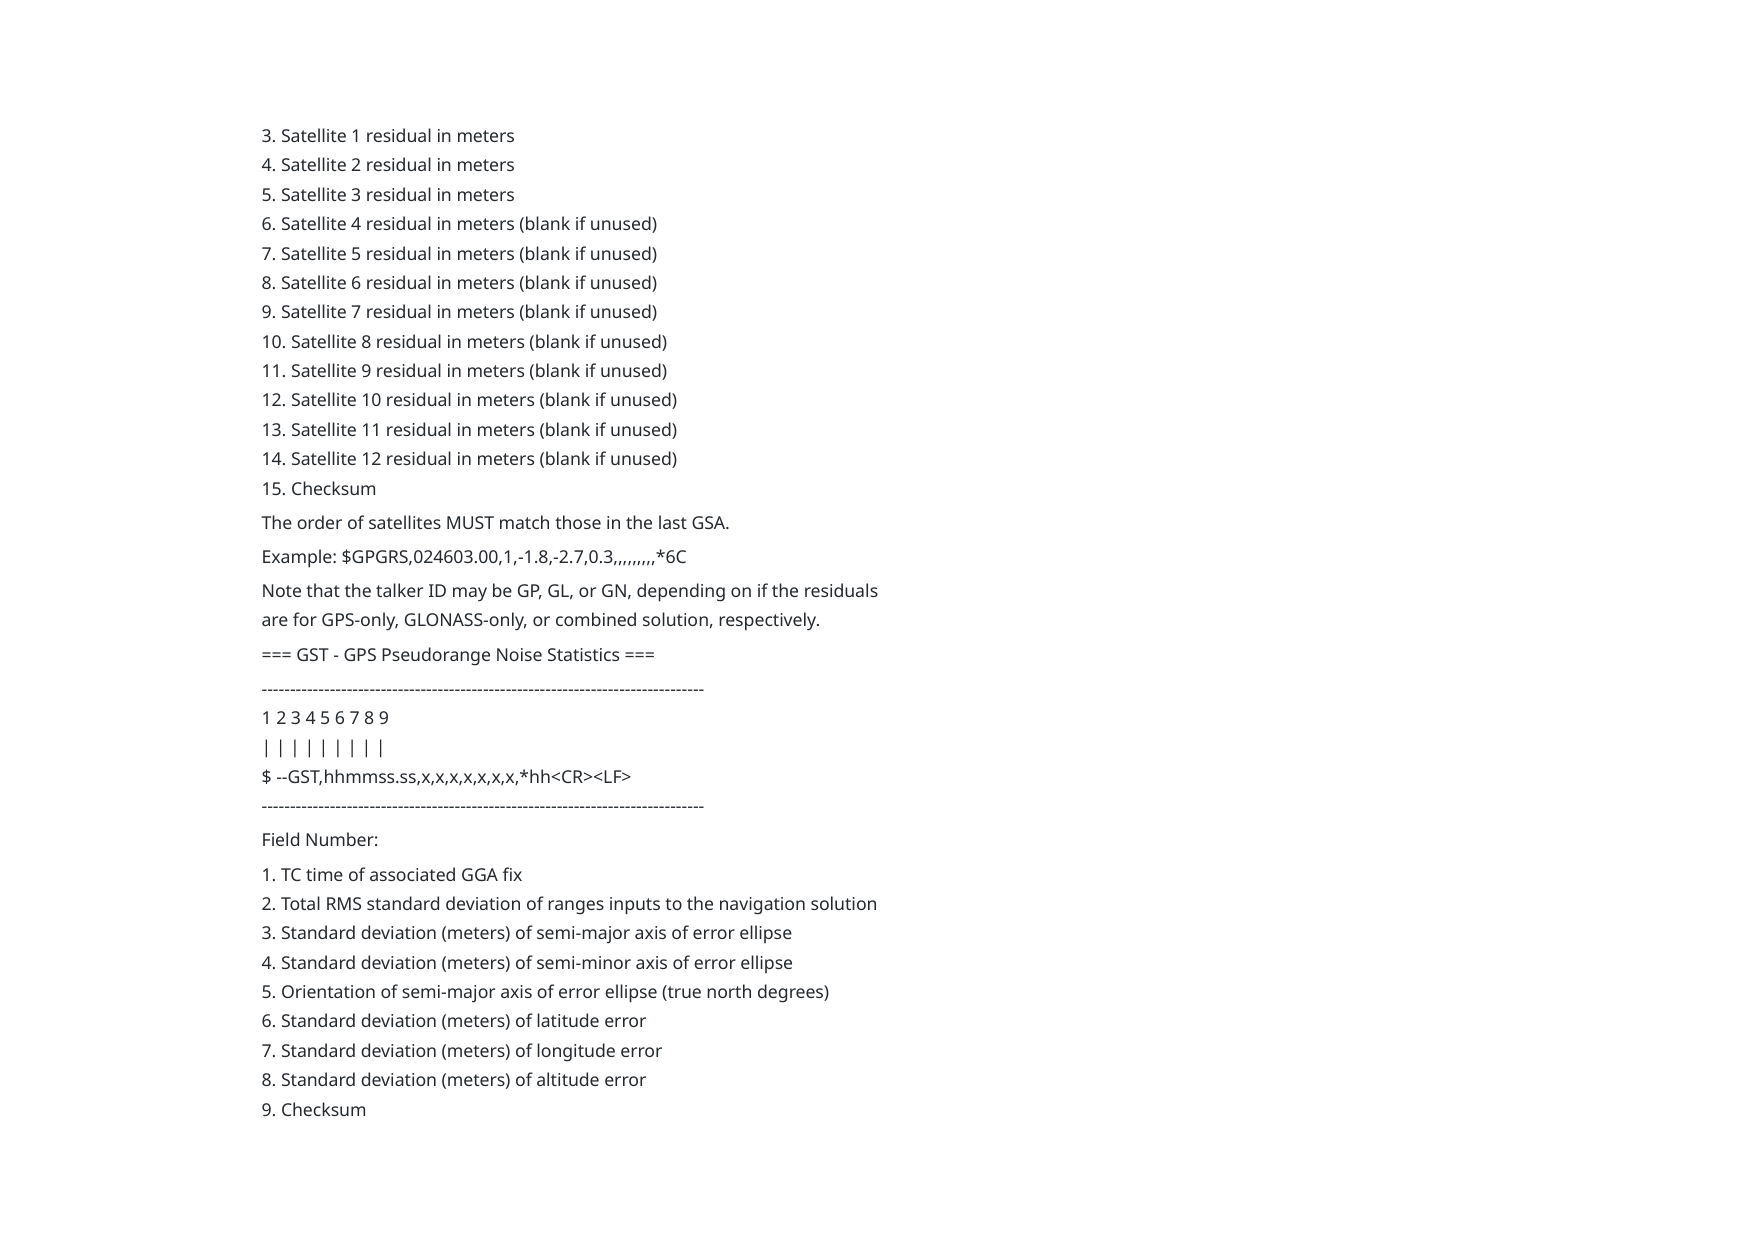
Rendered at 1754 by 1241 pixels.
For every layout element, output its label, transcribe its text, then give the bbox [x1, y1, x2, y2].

table_cell 13. Satellite 11 residual in meters (blank if unused) [261, 412, 1636, 441]
table_cell === GST - GPS Pseudorange Noise Statistics === [261, 637, 1636, 666]
table_cell [118, 974, 261, 1003]
table_cell 11. Satellite 9 residual in meters (blank if unused) [261, 353, 1636, 382]
table_cell [118, 1062, 261, 1092]
table_cell [118, 945, 261, 974]
table_cell 14. Satellite 12 residual in meters (blank if unused) [261, 441, 1636, 471]
table_cell [118, 671, 261, 700]
table_cell [118, 353, 261, 382]
table_cell [118, 788, 261, 818]
table_cell 12. Satellite 10 residual in meters (blank if unused) [261, 383, 1636, 412]
table_cell [118, 886, 261, 915]
table_cell [118, 539, 261, 568]
table_cell [118, 471, 261, 500]
table_cell [118, 857, 261, 886]
table_cell 2. Total RMS standard deviation of ranges inputs to the navigation solution [261, 886, 1636, 915]
table_cell 8. Satellite 6 residual in meters (blank if unused) [261, 265, 1636, 294]
table_cell The order of satellites MUST match those in the last GSA. [261, 505, 1636, 534]
table_cell [118, 666, 261, 671]
table_cell [261, 666, 1636, 671]
table_cell [118, 632, 261, 637]
table_cell Example: $GPGRS,024603.00,1,-1.8,-2.7,0.3,,,,,,,,,*6C [261, 539, 1636, 568]
table_cell [118, 206, 261, 236]
table_cell [118, 1033, 261, 1062]
table_cell [118, 148, 261, 177]
table_cell [118, 177, 261, 206]
table_cell [118, 823, 261, 852]
table_cell 3. Standard deviation (meters) of semi-major axis of error ellipse [261, 915, 1636, 945]
table_cell [261, 534, 1636, 539]
table_cell [118, 441, 261, 471]
table_cell 15. Checksum [261, 471, 1636, 500]
table_cell 7. Standard deviation (meters) of longitude error [261, 1033, 1636, 1062]
table_cell 4. Satellite 2 residual in meters [261, 148, 1636, 177]
table_cell ------------------------------------------------------------------------------ [261, 788, 1636, 818]
table_cell [118, 818, 261, 822]
table_cell [118, 573, 261, 602]
table_cell [118, 505, 261, 534]
table_cell [118, 759, 261, 788]
table_cell 1 2 3 4 5 6 7 8 9 [261, 700, 1636, 729]
table_cell [118, 568, 261, 573]
table_cell 1. TC time of associated GGA fix [261, 857, 1636, 886]
table_cell [261, 500, 1636, 505]
table_cell [118, 412, 261, 441]
table_cell [118, 265, 261, 294]
table_cell 3. Satellite 1 residual in meters [261, 118, 1636, 147]
table_cell [118, 730, 261, 759]
table_cell [118, 118, 261, 147]
table_cell | | | | | | | | | [261, 730, 1636, 759]
table_cell [118, 324, 261, 353]
table_cell [118, 500, 261, 505]
table_cell [118, 915, 261, 945]
table_cell 5. Orientation of semi-major axis of error ellipse (true north degrees) [261, 974, 1636, 1003]
table_cell Field Number: [261, 823, 1636, 852]
table_cell ------------------------------------------------------------------------------ [261, 671, 1636, 700]
table_cell [261, 568, 1636, 573]
table_cell 9. Satellite 7 residual in meters (blank if unused) [261, 294, 1636, 324]
table_cell 7. Satellite 5 residual in meters (blank if unused) [261, 236, 1636, 265]
table_cell [261, 818, 1636, 822]
table_cell [261, 852, 1636, 857]
table_cell [118, 700, 261, 729]
table_cell [118, 294, 261, 324]
table_cell [118, 1004, 261, 1033]
table_cell [118, 1092, 261, 1121]
table_cell [118, 534, 261, 539]
table_cell 6. Standard deviation (meters) of latitude error [261, 1004, 1636, 1033]
table_cell [118, 637, 261, 666]
table_cell 5. Satellite 3 residual in meters [261, 177, 1636, 206]
table_cell [118, 852, 261, 857]
table_cell 6. Satellite 4 residual in meters (blank if unused) [261, 206, 1636, 236]
table_cell Note that the talker ID may be GP, GL, or GN, depending on if the residuals [261, 573, 1636, 602]
table_cell [118, 236, 261, 265]
table_cell are for GPS-only, GLONASS-only, or combined solution, respectively. [261, 603, 1636, 632]
table_cell [118, 383, 261, 412]
table_cell 8. Standard deviation (meters) of altitude error [261, 1062, 1636, 1092]
table_cell 10. Satellite 8 residual in meters (blank if unused) [261, 324, 1636, 353]
table_cell 9. Checksum [261, 1092, 1636, 1121]
table_cell $ --GST,hhmmss.ss,x,x,x,x,x,x,x,*hh<CR><LF> [261, 759, 1636, 788]
table_cell [261, 632, 1636, 637]
table_cell 4. Standard deviation (meters) of semi-minor axis of error ellipse [261, 945, 1636, 974]
table_cell [118, 603, 261, 632]
